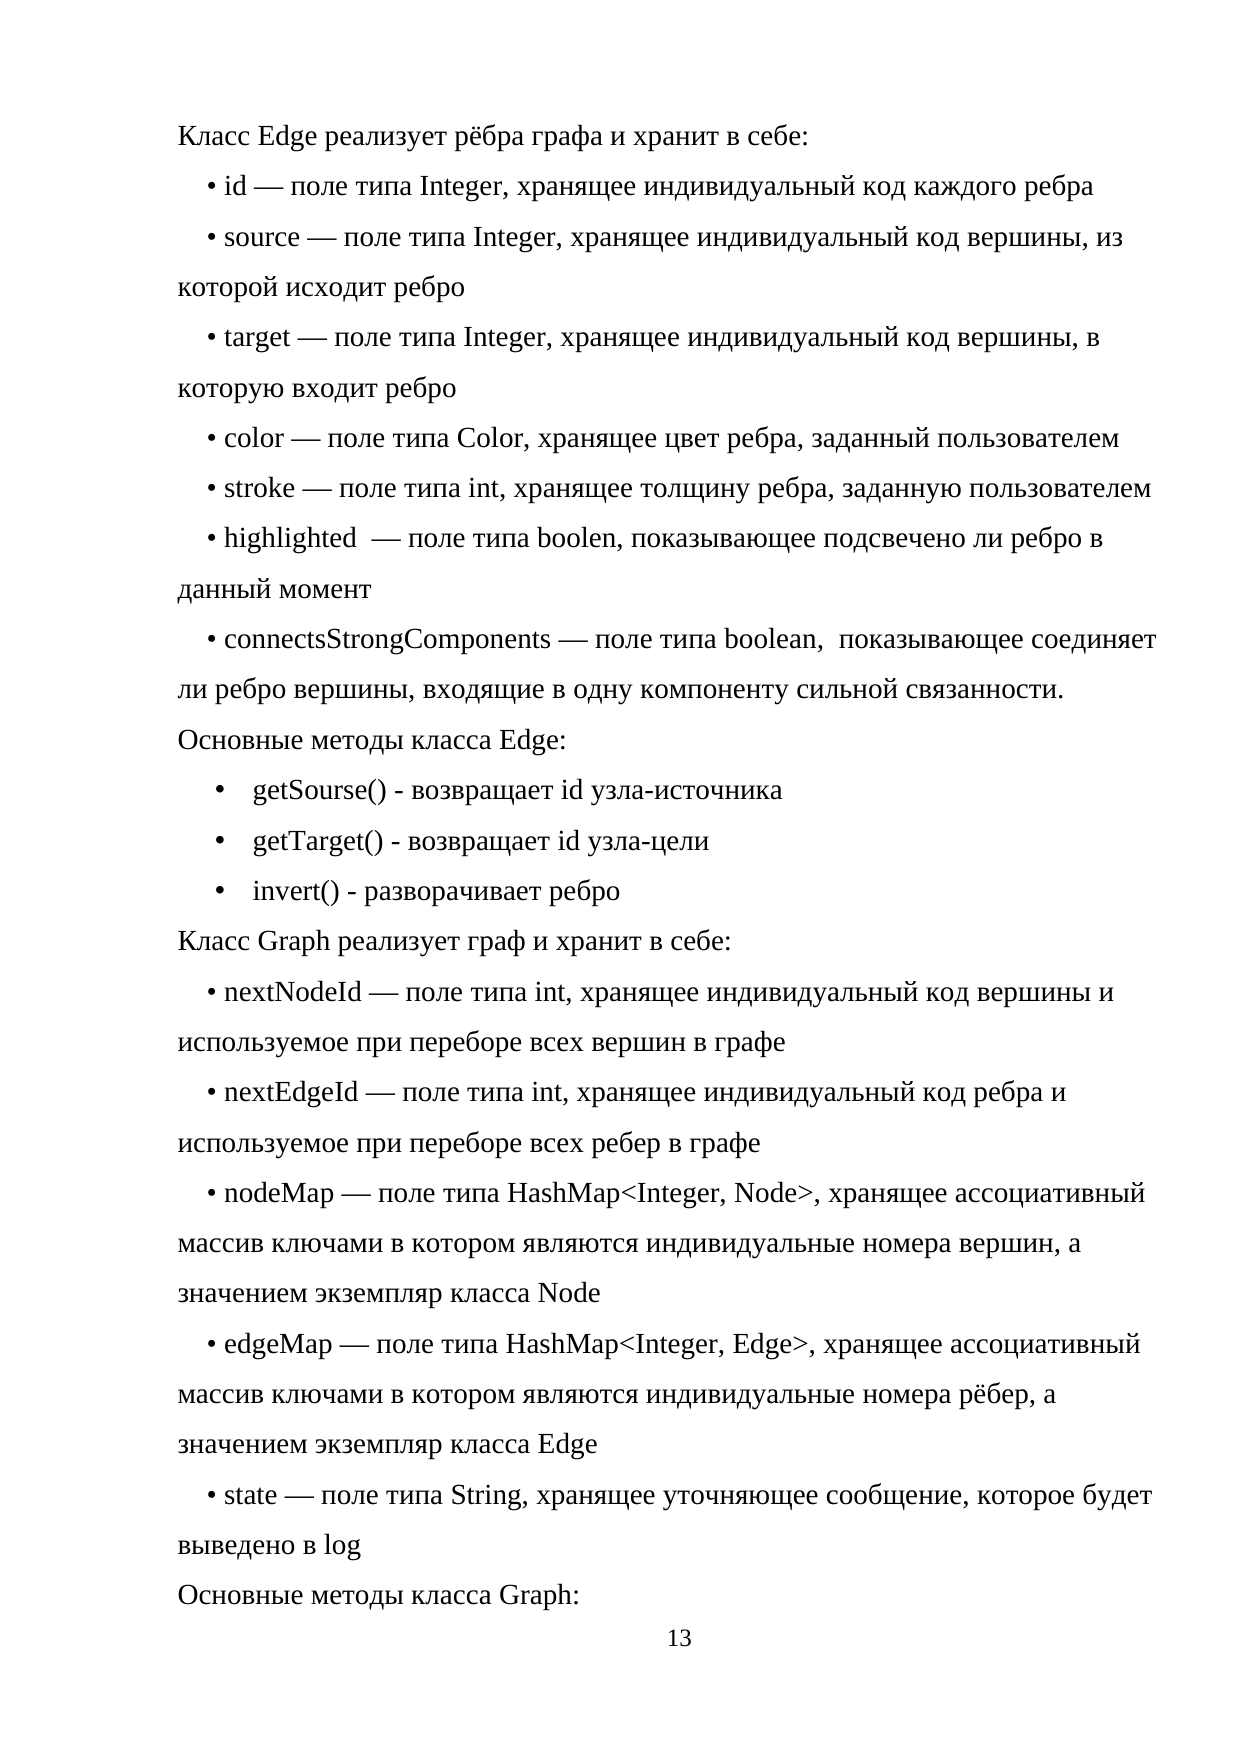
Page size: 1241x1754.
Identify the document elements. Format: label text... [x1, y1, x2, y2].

text Класс Graph реализует граф и хранит в себе: [177, 923, 1181, 957]
text • source — поле типа Integer, хранящее индивидуальный код вершины, из которой исходит ребро [177, 219, 1181, 303]
text • highlighted — поле типа boolen, показывающее подсвечено ли ребро в данный момент [177, 521, 1181, 604]
text • nextEdgeId — поле типа int, хранящее индивидуальный код ребра и используемое при переборе всех ребер в графе [177, 1074, 1181, 1158]
text Класс Edge реализует рёбра графа и хранит в себе: [177, 118, 1181, 152]
text Основные методы класса Edge: [177, 722, 1181, 755]
text • nodeMap — поле типа HashMap<Integer, Node>, хранящее ассоциативный массив ключами в котором являются индивидуальные номера вершин, а значением экземпляр класса Node [177, 1175, 1181, 1309]
text • color — поле типа Color, хранящее цвет ребра, заданный пользователем [177, 420, 1181, 453]
text • stroke — поле типа int, хранящее толщину ребра, заданную пользователем [177, 470, 1181, 504]
list invert() - разворачивает ребро [215, 873, 1181, 907]
text • connectsStrongComponents — поле типа boolean, показывающее соединяет ли ребро вершины, входящие в одну компоненту сильной связанности. [177, 621, 1181, 705]
list getSourse() - возвращает id узла-источника [215, 772, 1181, 806]
text • nextNodeId — поле типа int, хранящее индивидуальный код вершины и используемое при переборе всех вершин в графе [177, 974, 1181, 1058]
text • id — поле типа Integer, хранящее индивидуальный код каждого ребра [177, 168, 1181, 202]
text Основные методы класса Graph: [177, 1577, 1181, 1611]
text • state — поле типа String, хранящее уточняющее сообщение, которое будет выведено в log [177, 1477, 1181, 1561]
list getTarget() - возвращает id узла-цели [215, 823, 1181, 856]
text • edgeMap — поле типа HashMap<Integer, Edge>, хранящее ассоциативный массив ключами в котором являются индивидуальные номера рёбер, а значением экземпляр класса Edge [177, 1326, 1181, 1460]
text • target — поле типа Integer, хранящее индивидуальный код вершины, в которую входит ребро [177, 319, 1181, 403]
